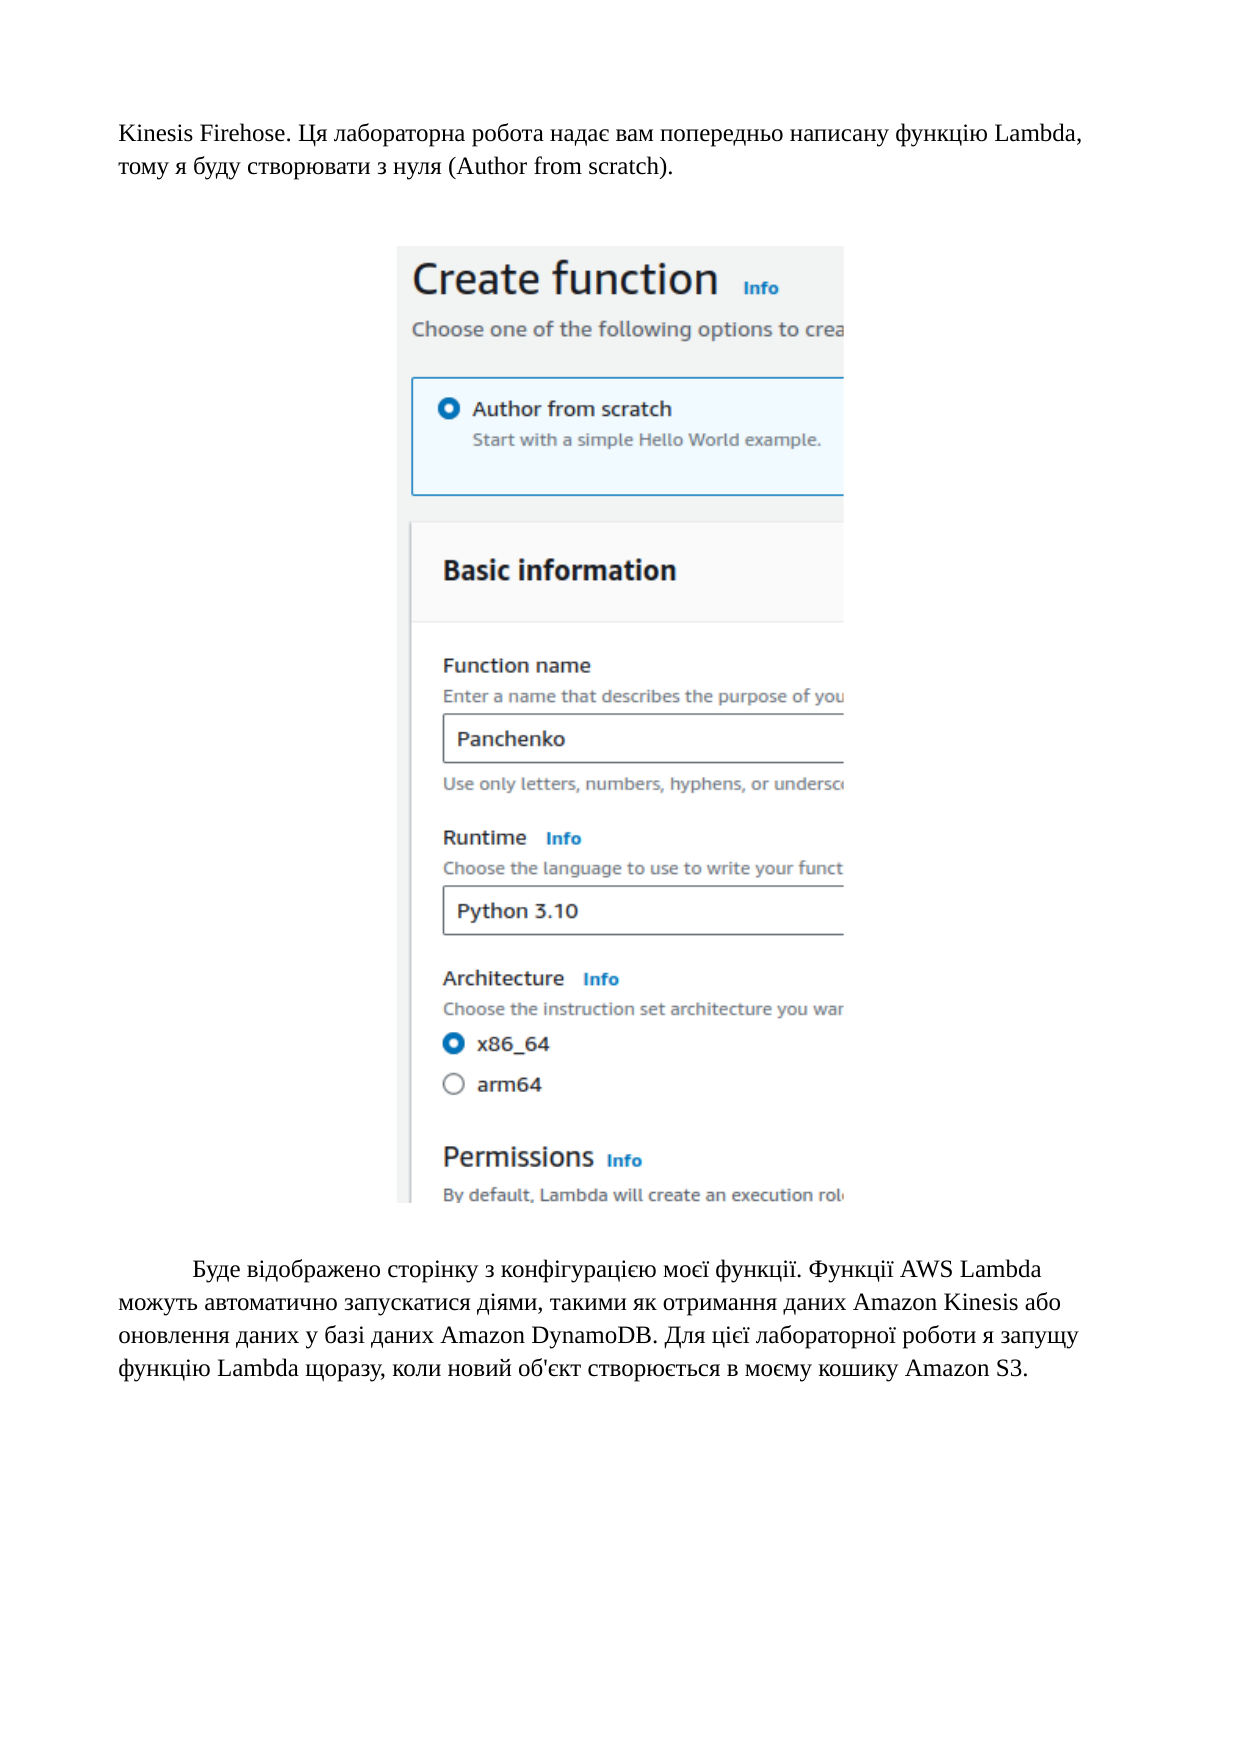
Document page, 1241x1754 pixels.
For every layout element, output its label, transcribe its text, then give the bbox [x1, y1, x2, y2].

picture [396, 246, 844, 1203]
text Kinesis Firehose. Ця лабораторна робота надає вам попередньо написану функцію Lambda, тому я буду створювати з нуля (Author from scratch). [118, 118, 1122, 180]
text Буде відображено сторінку з конфігурацією моєї функції. Функції AWS Lambda можуть автоматично запускатися діями, такими як отримання даних Amazon Kinesis або оновлення даних у базі даних Amazon DynamoDB. Для цієї лабораторної роботи я запущу функцію Lambda щоразу, коли новий об'єкт створюється в моєму кошику Amazon S3. [118, 1254, 1122, 1382]
